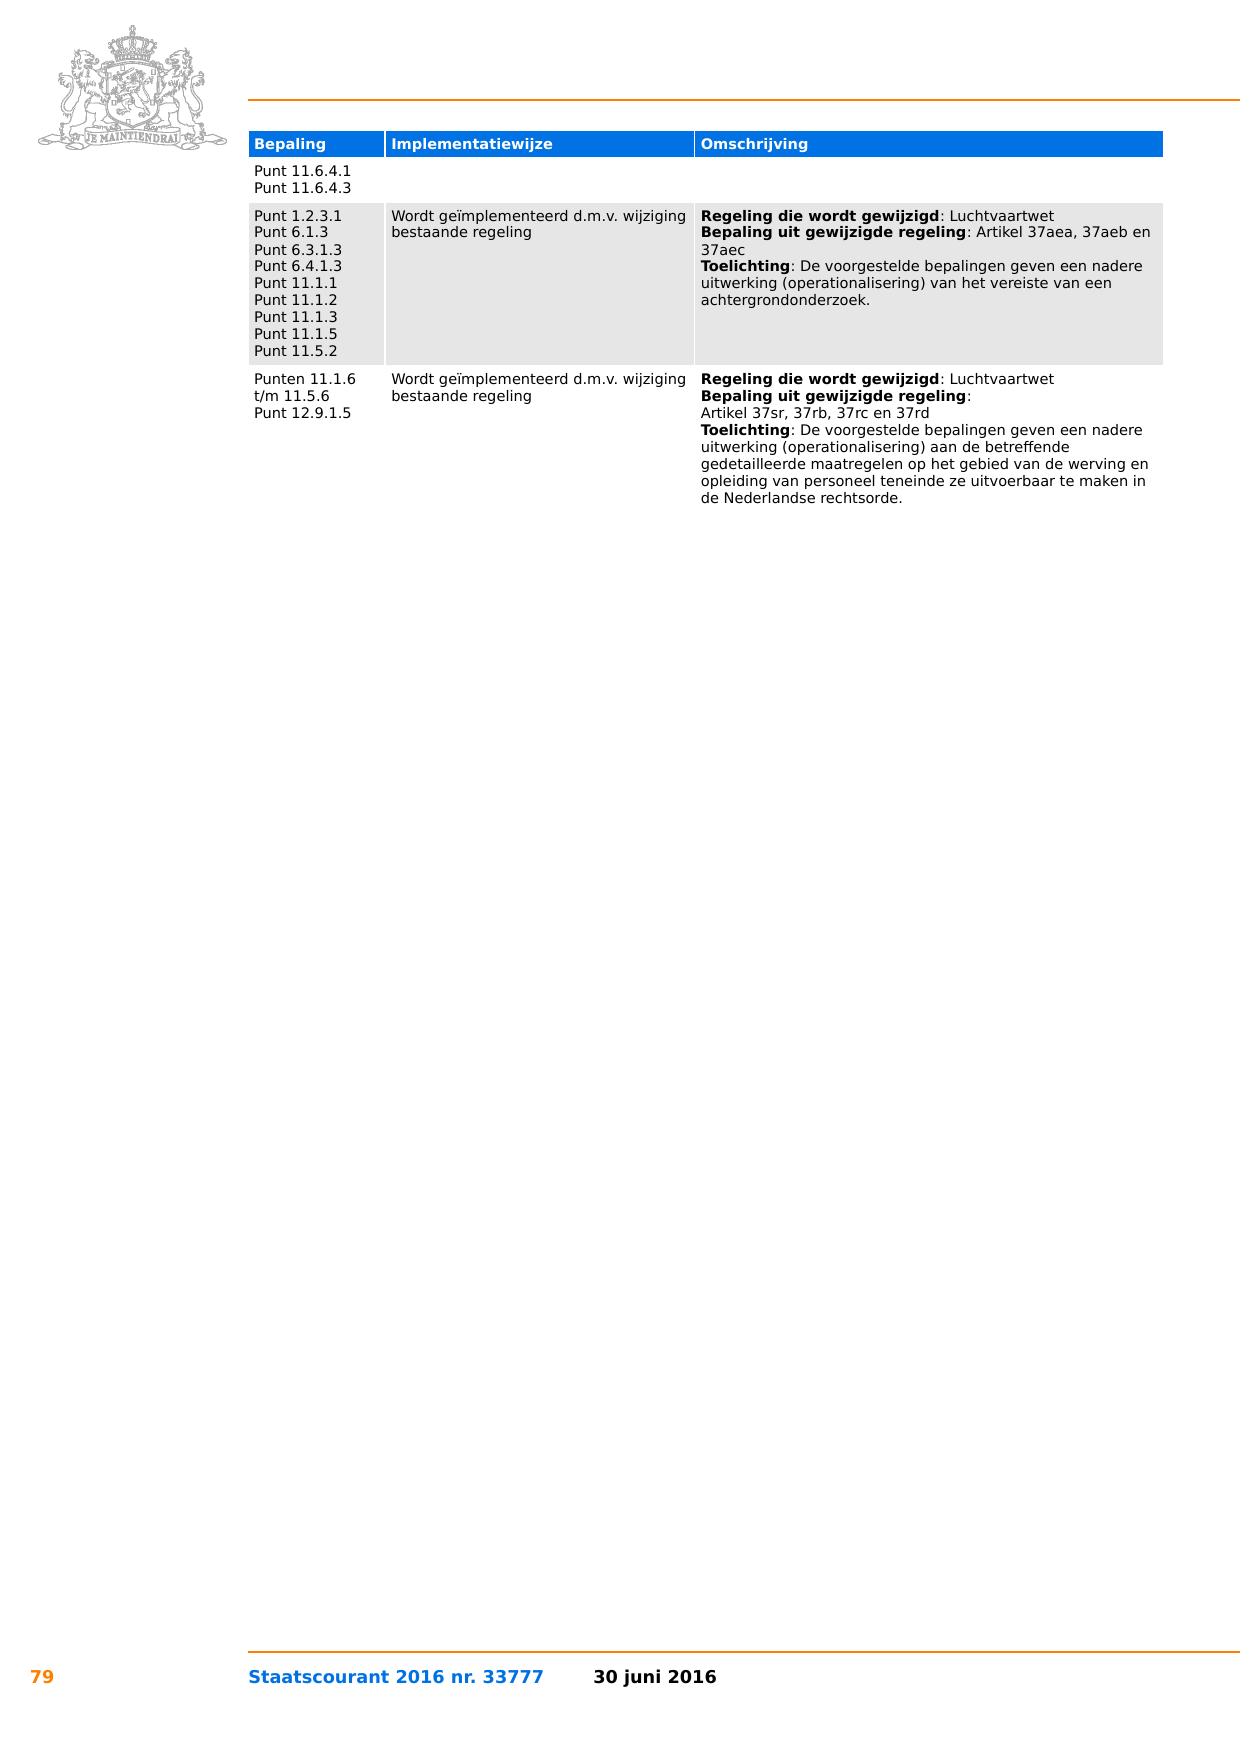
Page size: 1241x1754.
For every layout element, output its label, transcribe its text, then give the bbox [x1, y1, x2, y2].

table_cell Regeling die wordt gewijzigd: Luchtvaartwet Bepaling uit gewijzigde regeling: Artikel 37sr, 37rb, 37rc en 37rd Toelichting: De voorgestelde bepalingen geven een nadere uitwerking (operationalisering) aan de betreffende gedetailleerde maatregelen op het gebied van de werving en opleiding van personeel teneinde ze uitvoerbaar te maken in de Nederlandse rechtsorde. [695, 366, 1163, 511]
table_cell [695, 158, 1163, 202]
table_cell Punt 1.2.3.1 Punt 6.1.3 Punt 6.3.1.3 Punt 6.4.1.3 Punt 11.1.1 Punt 11.1.2 Punt 11.1.3 Punt 11.1.5 Punt 11.5.2 [249, 203, 384, 365]
table_cell Punten 11.1.6 t/m 11.5.6 Punt 12.9.1.5 [249, 366, 384, 511]
table_header Bepaling [249, 131, 384, 157]
table_cell Regeling die wordt gewijzigd: Luchtvaartwet Bepaling uit gewijzigde regeling: Artikel 37aea, 37aeb en 37aec Toelichting: De voorgestelde bepalingen geven een nadere uitwerking (operationalisering) van het vereiste van een achtergrondonderzoek. [695, 203, 1163, 365]
table_cell [386, 158, 694, 202]
table_cell Wordt geïmplementeerd d.m.v. wijziging bestaande regeling [386, 366, 694, 511]
picture [38, 25, 227, 150]
table_cell Punt 11.6.4.1 Punt 11.6.4.3 [249, 158, 384, 202]
table_cell Wordt geïmplementeerd d.m.v. wijziging bestaande regeling [386, 203, 694, 365]
table_header Implementatiewijze [386, 131, 694, 157]
table_header Omschrijving [695, 131, 1163, 157]
